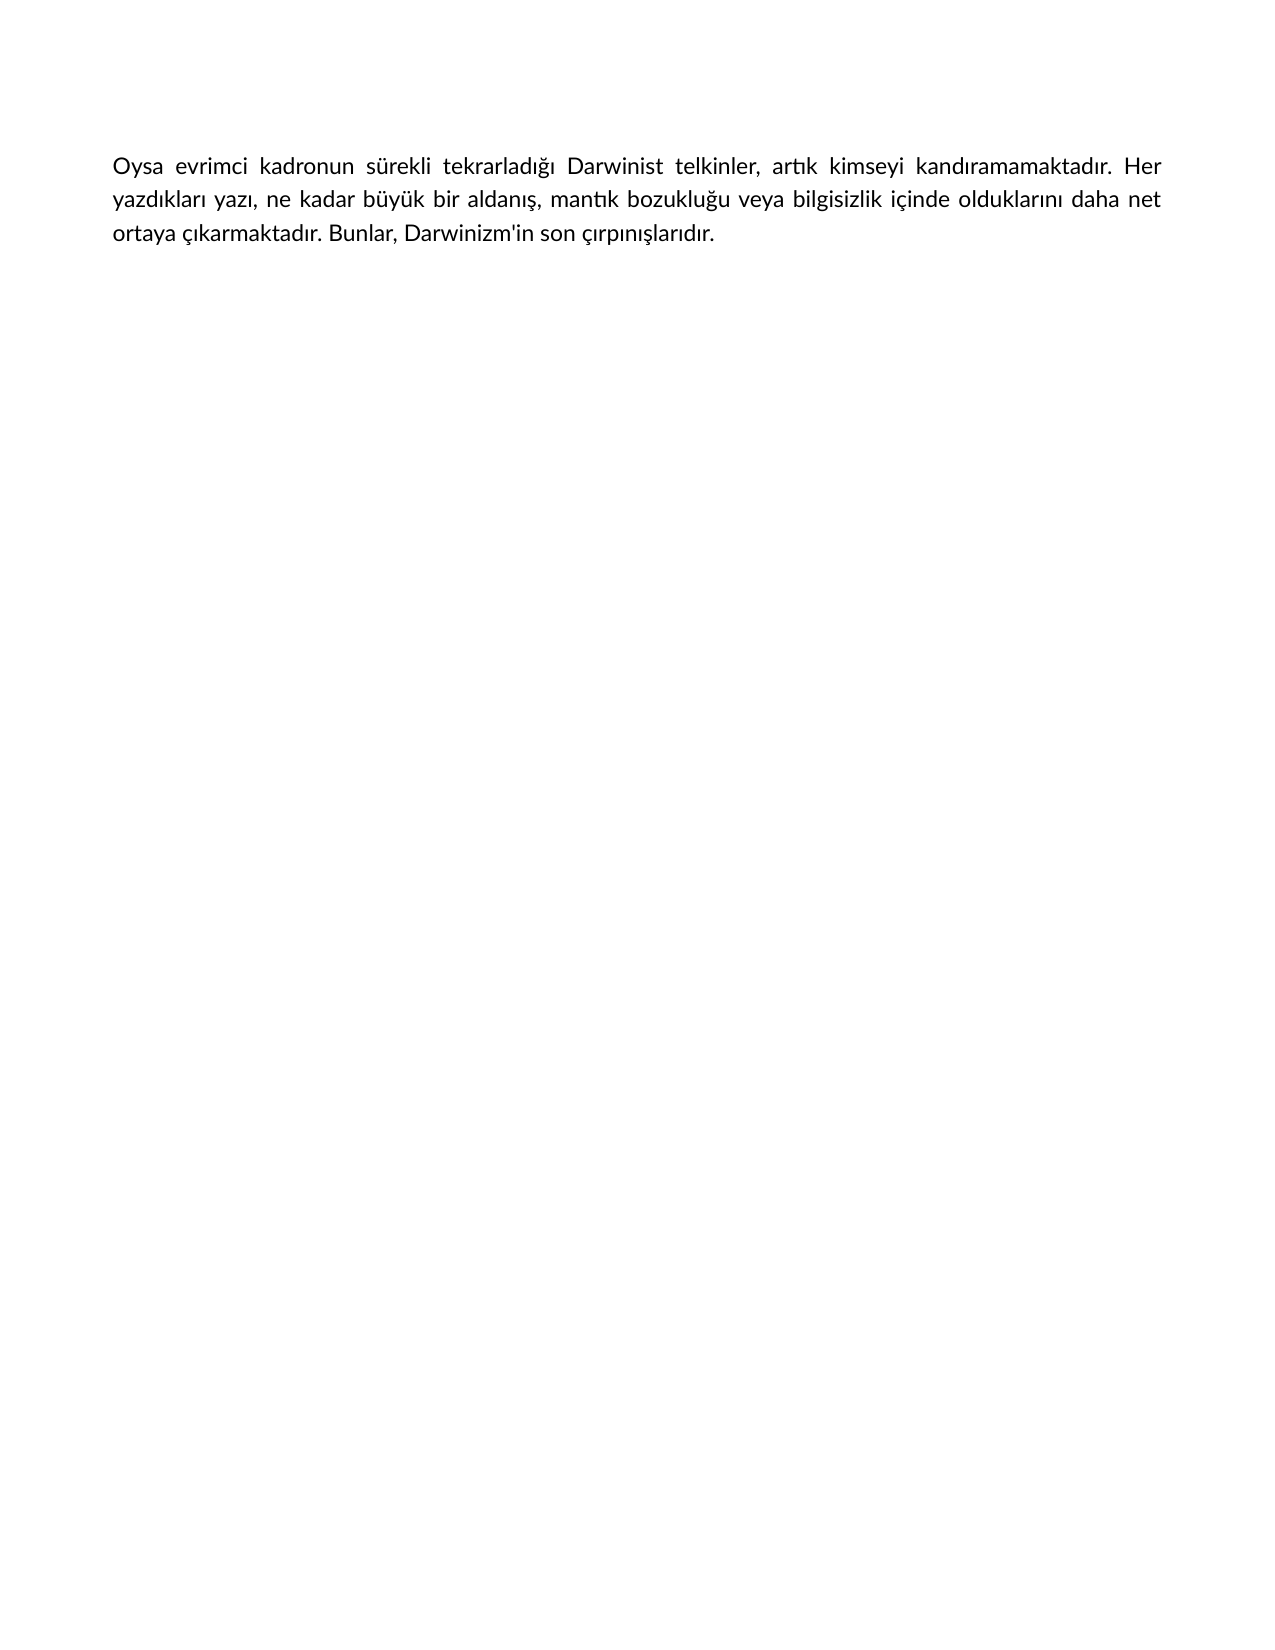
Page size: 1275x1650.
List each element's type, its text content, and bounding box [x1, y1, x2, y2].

text Oysa evrimci kadronun sürekli tekrarladığı Darwinist telkinler, artık kimseyi kandıramamaktadır. Her yazdıkları yazı, ne kadar büyük bir aldanış, mantık bozukluğu veya bilgisizlik içinde olduklarını daha net ortaya çıkarmaktadır. Bunlar, Darwinizm'in son çırpınışlarıdır. [112, 148, 1162, 248]
